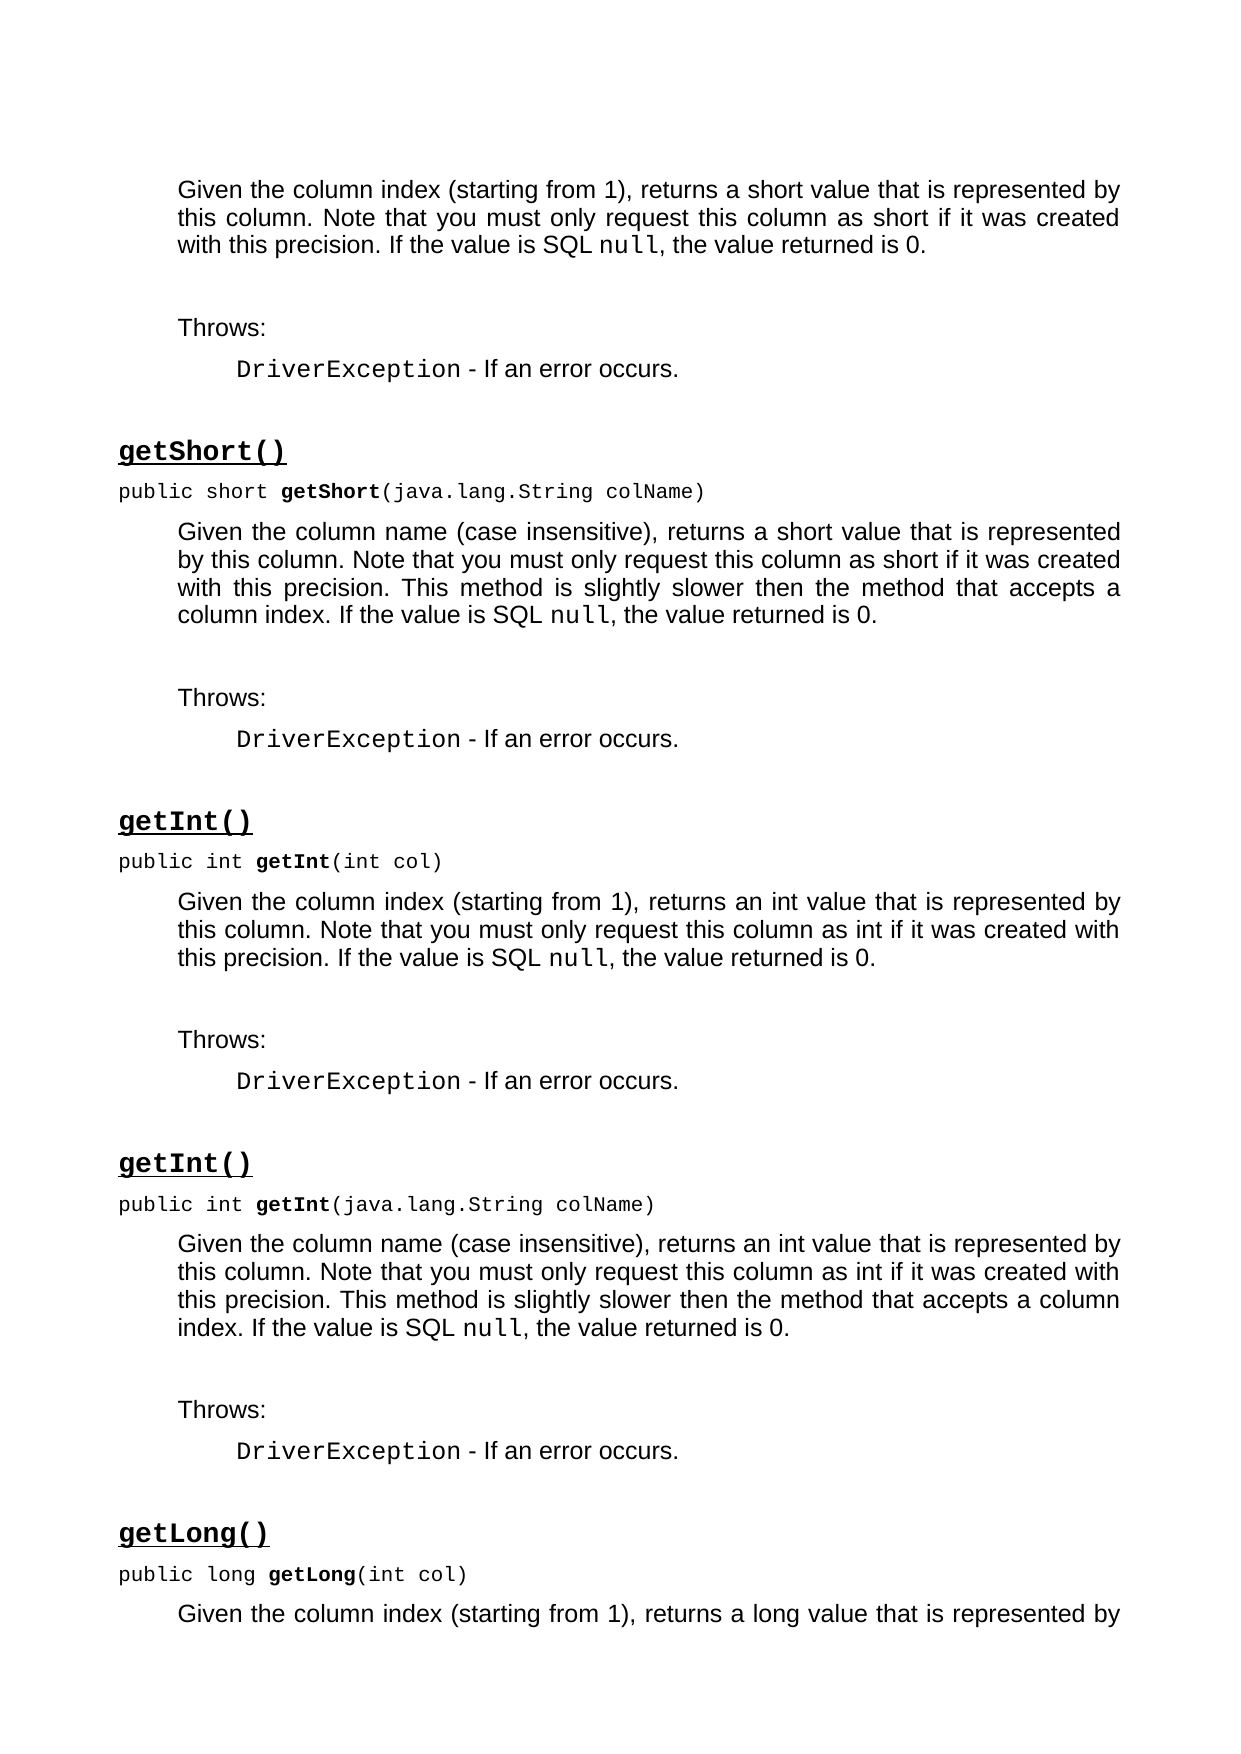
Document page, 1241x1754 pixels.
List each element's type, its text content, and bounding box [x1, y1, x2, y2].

text public int getInt(int col) [118, 852, 1122, 875]
text public int getInt(java.lang.String colName) [118, 1194, 1122, 1217]
list Given the column index (starting from 1), returns a short value that is represented by this column. Note that you must only request this column as short if it was created with this precision. If the value is SQL null, the value returned is 0. [177, 176, 1122, 261]
text Throws: [118, 1026, 1122, 1054]
list Given the column name (case insensitive), returns an int value that is represented by this column. Note that you must only request this column as int if it was created with this precision. This method is slightly slower then the method that accepts a column index. If the value is SQL null, the value returned is 0. [177, 1230, 1122, 1343]
text public short getShort(java.lang.String colName) [118, 482, 1122, 505]
subtitle getInt() [118, 807, 1122, 839]
list DriverException - If an error occurs. [236, 1437, 1122, 1467]
subtitle getInt() [118, 1149, 1122, 1181]
list DriverException - If an error occurs. [236, 724, 1122, 754]
text Throws: [118, 314, 1122, 342]
text Throws: [118, 1396, 1122, 1424]
list Given the column index (starting from 1), returns an int value that is represented by this column. Note that you must only request this column as int if it was created with this precision. If the value is SQL null, the value returned is 0. [177, 888, 1122, 973]
text Throws: [118, 684, 1122, 712]
list Given the column index (starting from 1), returns a long value that is represented by [177, 1600, 1122, 1628]
list Given the column name (case insensitive), returns a short value that is represented by this column. Note that you must only request this column as short if it was created with this precision. This method is slightly slower then the method that accepts a column index. If the value is SQL null, the value returned is 0. [177, 518, 1122, 631]
list DriverException - If an error occurs. [236, 354, 1122, 384]
text public long getLong(int col) [118, 1564, 1122, 1587]
list DriverException - If an error occurs. [236, 1067, 1122, 1097]
subtitle getLong() [118, 1519, 1122, 1551]
subtitle getShort() [118, 437, 1122, 469]
